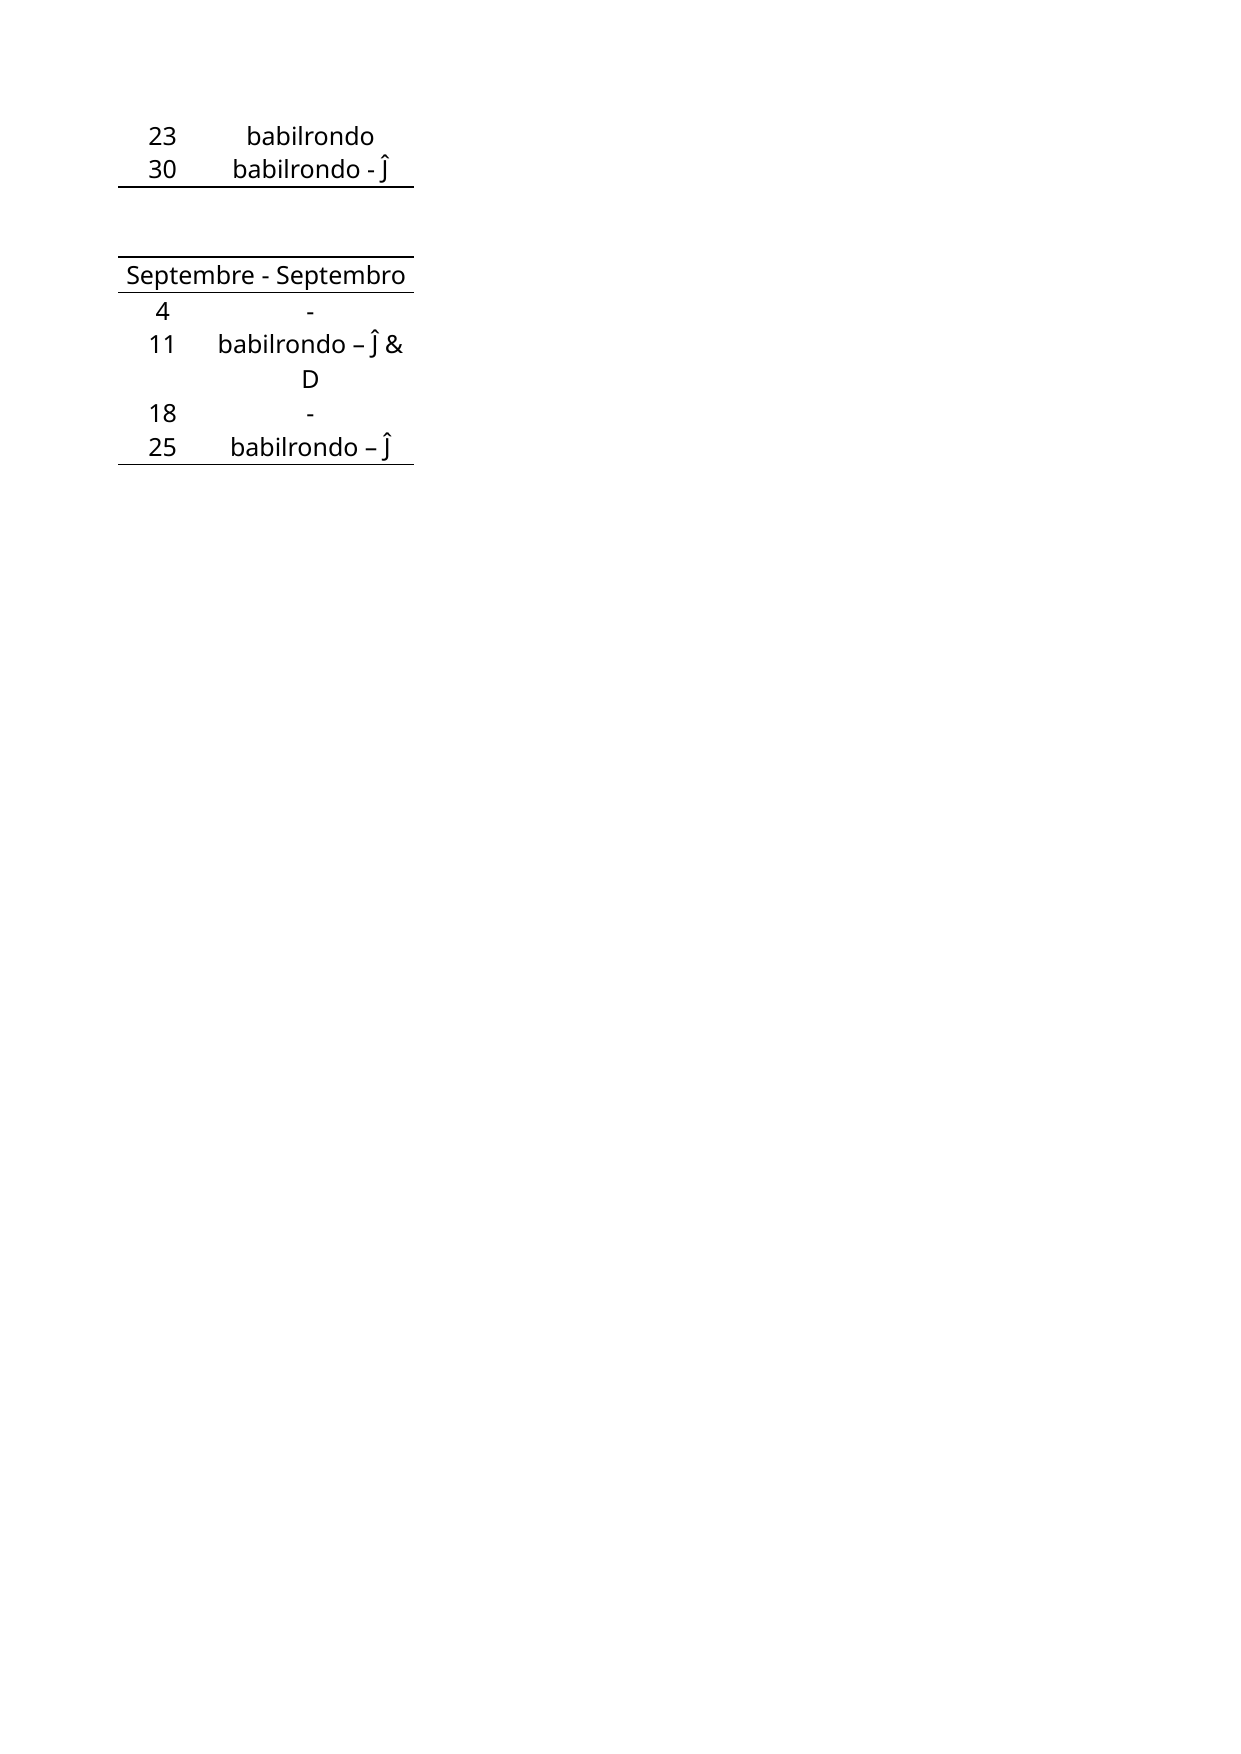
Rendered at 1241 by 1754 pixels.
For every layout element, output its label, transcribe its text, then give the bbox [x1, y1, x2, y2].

table_cell babilrondo [207, 118, 414, 152]
table_header Septembre - Septembro [118, 258, 414, 292]
table_cell 30 [118, 152, 207, 186]
table_cell - [207, 293, 414, 327]
table_cell 11 [118, 327, 207, 395]
table_cell babilrondo – Ĵ & D [207, 327, 414, 395]
table_cell 18 [118, 395, 207, 429]
table_cell 23 [118, 118, 207, 152]
table_cell babilrondo – Ĵ [207, 429, 414, 463]
table_cell 25 [118, 429, 207, 463]
table_cell 4 [118, 293, 207, 327]
table_cell babilrondo - Ĵ [207, 152, 414, 186]
table_cell - [207, 395, 414, 429]
